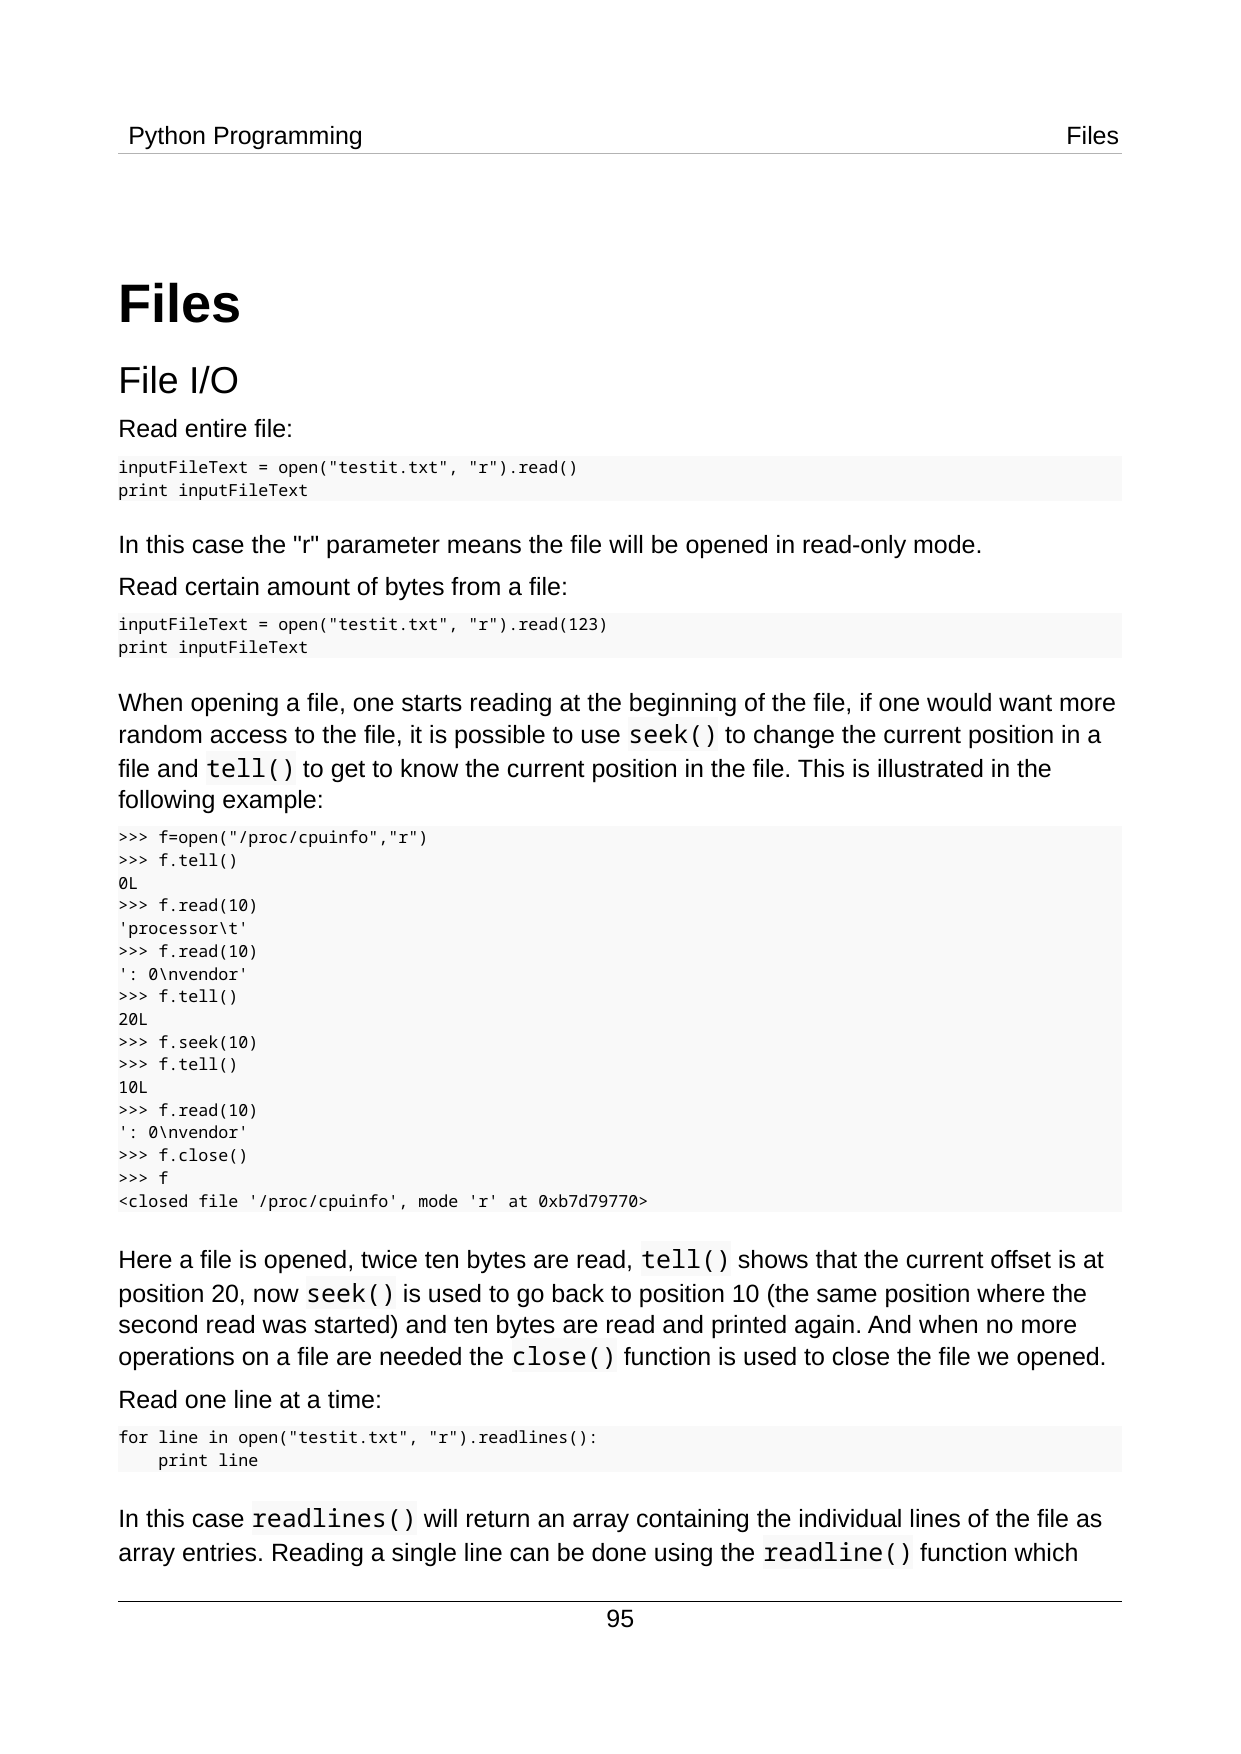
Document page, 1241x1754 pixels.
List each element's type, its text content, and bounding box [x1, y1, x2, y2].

text >>> f.close() [118, 1144, 1122, 1167]
text 'processor\t' [118, 917, 1122, 939]
text <closed file '/proc/cpuinfo', mode 'r' at 0xb7d79770> [118, 1189, 1122, 1212]
text ': 0\nvendor' [118, 962, 1122, 985]
text inputFileText = open("testit.txt", "r").read() [118, 456, 1122, 478]
text >>> f.seek(10) [118, 1030, 1122, 1053]
text print line [118, 1449, 1122, 1472]
text >>> f.read(10) [118, 939, 1122, 962]
text print inputFileText [118, 636, 1122, 658]
text Read one line at a time: [118, 1385, 1122, 1414]
text >>> f.read(10) [118, 1098, 1122, 1121]
text print inputFileText [118, 478, 1122, 501]
text 10L [118, 1076, 1122, 1098]
text When opening a file, one starts reading at the beginning of the file, if one would want more random access to the file, it is possible to use seek() to change the current position in a file and tell() to get to know the current position in the file. This is illustrated in the following example: [118, 688, 1122, 813]
text Read certain amount of bytes from a file: [118, 572, 1122, 600]
text ': 0\nvendor' [118, 1121, 1122, 1144]
text 0L [118, 871, 1122, 894]
text Here a file is opened, twice ten bytes are read, tell() shows that the current offset is at position 20, now seek() is used to go back to position 10 (the same position where the second read was started) and ten bytes are read and printed again. And when no more operations on a file are needed the close() function is used to close the file we opened. [118, 1241, 1122, 1372]
text >>> f.tell() [118, 1053, 1122, 1076]
text >>> f.tell() [118, 985, 1122, 1008]
text Read entire file: [118, 414, 1122, 443]
text for line in open("testit.txt", "r").readlines(): [118, 1426, 1122, 1449]
text In this case the "r" parameter means the file will be opened in read-only mode. [118, 530, 1122, 559]
subtitle File I/O [118, 359, 1122, 402]
text In this case readlines() will return an array containing the individual lines of the file as array entries. Reading a single line can be done using the readline() function which [118, 1501, 1122, 1569]
subtitle Files [118, 271, 1122, 334]
text 20L [118, 1008, 1122, 1030]
text >>> f.read(10) [118, 894, 1122, 917]
text >>> f [118, 1167, 1122, 1189]
text inputFileText = open("testit.txt", "r").read(123) [118, 613, 1122, 636]
text >>> f=open("/proc/cpuinfo","r") [118, 826, 1122, 849]
text >>> f.tell() [118, 849, 1122, 871]
